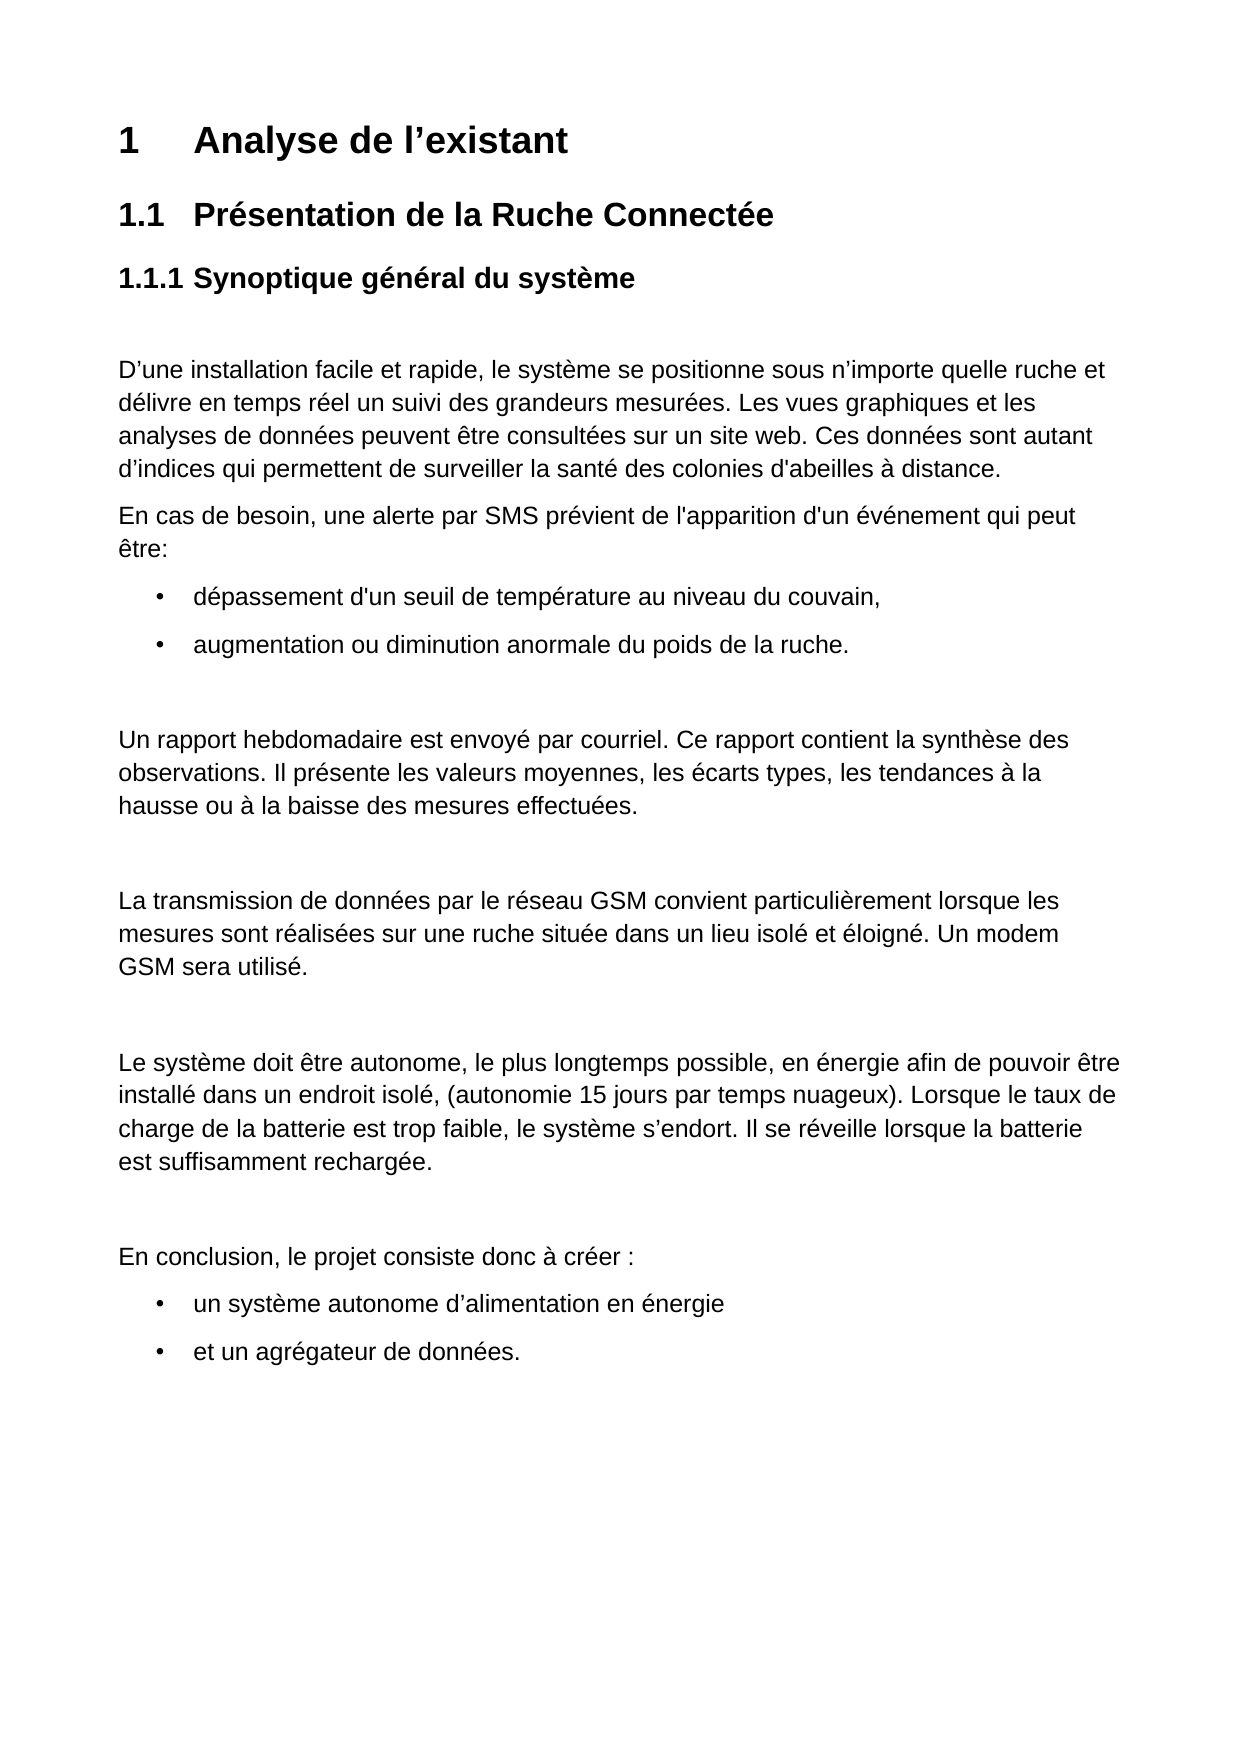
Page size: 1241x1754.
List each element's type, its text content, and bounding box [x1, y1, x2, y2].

text Le système doit être autonome, le plus longtemps possible, en énergie afin de pouvoir être installé dans un endroit isolé, (autonomie 15 jours par temps nuageux). Lorsque le taux de charge de la batterie est trop faible, le système s’endort. Il se réveille lorsque la batterie est suffisamment rechargée. [118, 1047, 1122, 1175]
list dépassement d'un seuil de température au niveau du couvain, [156, 582, 1122, 611]
list et un agrégateur de données. [156, 1337, 1122, 1366]
subtitle Analyse de l’existant [118, 118, 1122, 162]
subtitle Synoptique général du système [118, 261, 1122, 294]
text En cas de besoin, une alerte par SMS prévient de l'apparition d'un événement qui peut être: [118, 501, 1122, 563]
text En conclusion, le projet consiste donc à créer : [118, 1242, 1122, 1271]
text D’une installation facile et rapide, le système se positionne sous n’importe quelle ruche et délivre en temps réel un suivi des grandeurs mesurées. Les vues graphiques et les analyses de données peuvent être consultées sur un site web. Ces données sont autant d’indices qui permettent de surveiller la santé des colonies d'abeilles à distance. [118, 355, 1122, 482]
text Un rapport hebdomadaire est envoyé par courriel. Ce rapport contient la synthèse des observations. Il présente les valeurs moyennes, les écarts types, les tendances à la hausse ou à la baisse des mesures effectuées. [118, 725, 1122, 820]
list un système autonome d’alimentation en énergie [156, 1289, 1122, 1318]
list augmentation ou diminution anormale du poids de la ruche. [156, 630, 1122, 658]
text La transmission de données par le réseau GSM convient particulièrement lorsque les mesures sont réalisées sur une ruche située dans un lieu isolé et éloigné. Un modem GSM sera utilisé. [118, 886, 1122, 981]
subtitle Présentation de la Ruche Connectée [118, 195, 1122, 234]
